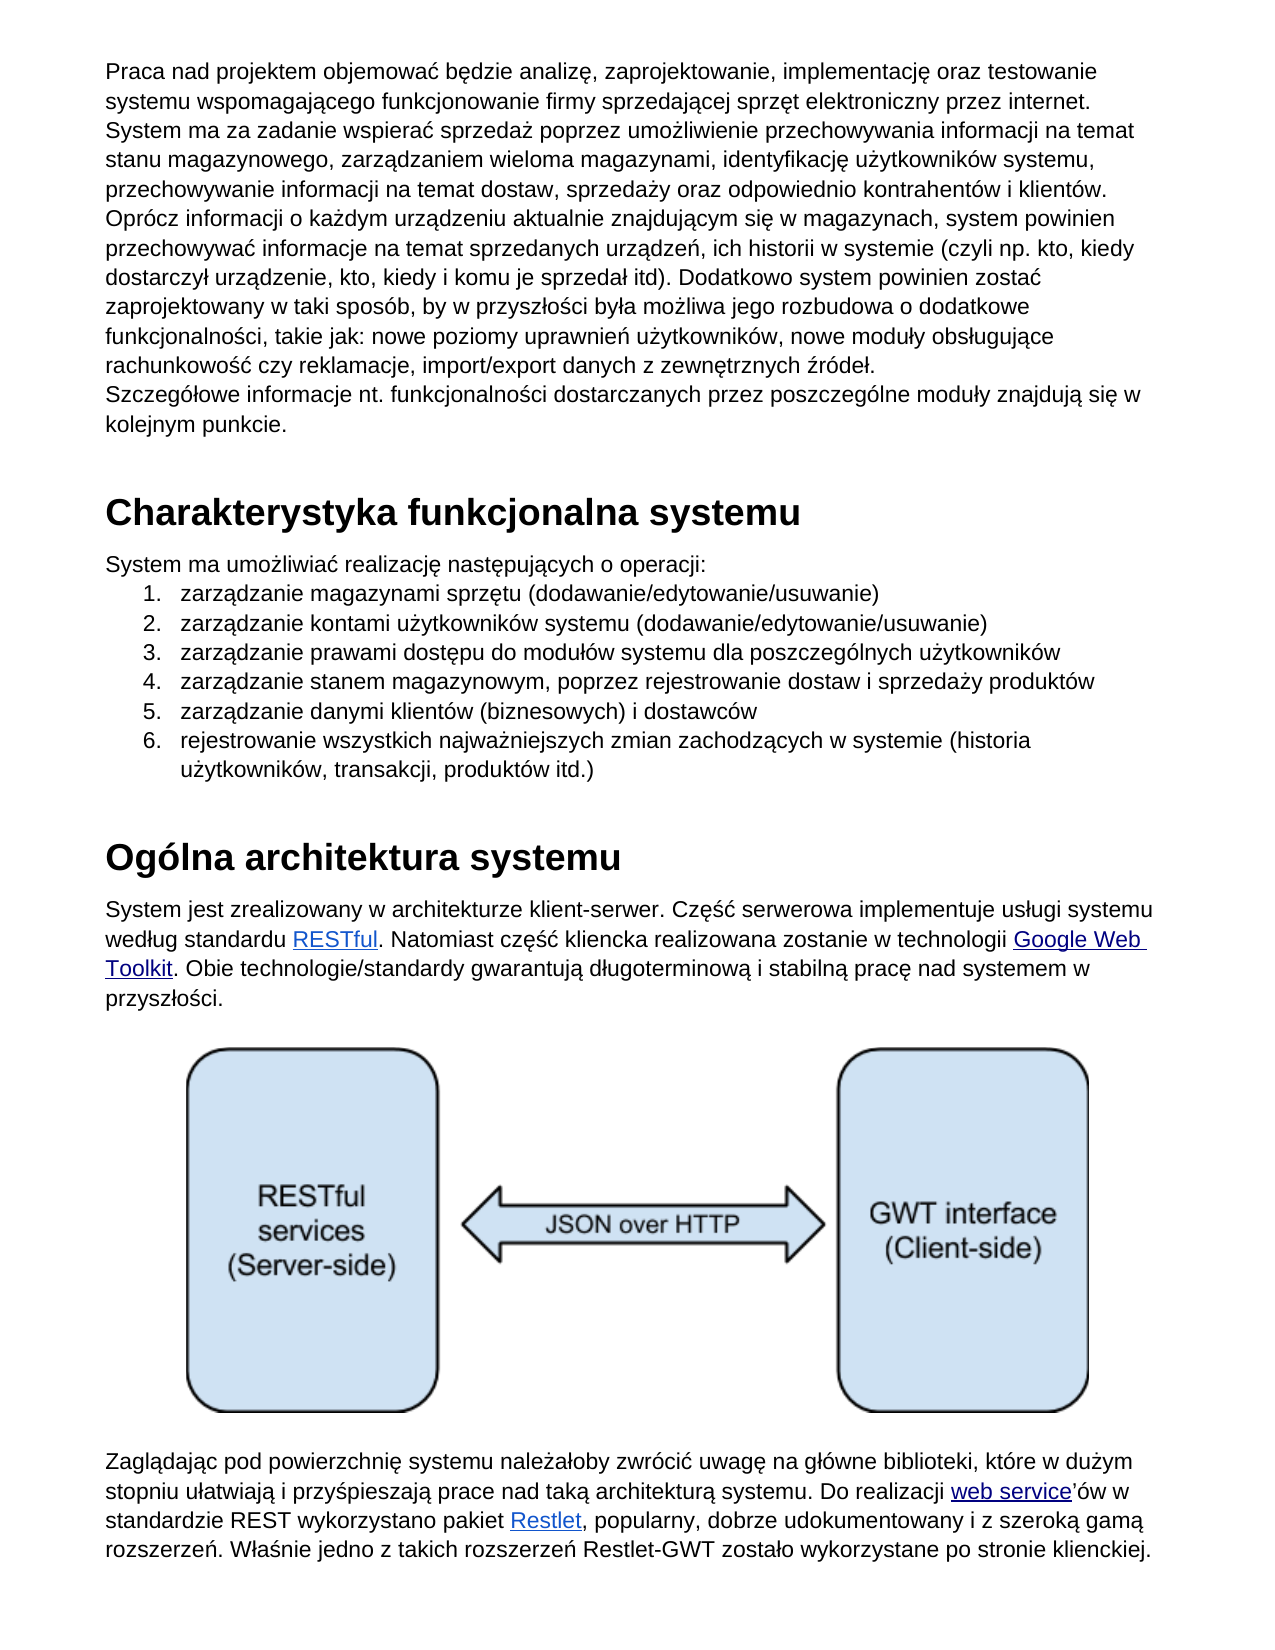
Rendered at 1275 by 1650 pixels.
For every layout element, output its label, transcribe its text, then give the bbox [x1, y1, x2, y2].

subtitle Ogólna architektura systemu [105, 837, 1170, 878]
text Praca nad projektem objemować będzie analizę, zaprojektowanie, implementację oraz testowanie systemu wspomagającego funkcjonowanie firmy sprzedającej sprzęt elektroniczny przez internet. System ma za zadanie wspierać sprzedaż poprzez umożliwienie przechowywania informacji na temat stanu magazynowego, zarządzaniem wieloma magazynami, identyfikację użytkowników systemu, przechowywanie informacji na temat dostaw, sprzedaży oraz odpowiednio kontrahentów i klientów. Oprócz informacji o każdym urządzeniu aktualnie znajdującym się w magazynach, system powinien przechowywać informacje na temat sprzedanych urządzeń, ich historii w systemie (czyli np. kto, kiedy dostarczył urządzenie, kto, kiedy i komu je sprzedał itd). Dodatkowo system powinien zostać zaprojektowany w taki sposób, by w przyszłości była możliwa jego rozbudowa o dodatkowe funkcjonalności, takie jak: nowe poziomy uprawnień użytkowników, nowe moduły obsługujące rachunkowość czy reklamacje, import/export danych z zewnętrznych źródeł. [105, 59, 1170, 378]
list zarządzanie stanem magazynowym, poprzez rejestrowanie dostaw i sprzedaży produktów [143, 669, 1170, 695]
picture [186, 1047, 1089, 1413]
list zarządzanie magazynami sprzętu (dodawanie/edytowanie/usuwanie) [143, 581, 1170, 607]
list rejestrowanie wszystkich najważniejszych zmian zachodzących w systemie (historia użytkowników, transakcji, produktów itd.) [143, 728, 1170, 783]
text Zaglądając pod powierzchnię systemu należałoby zwrócić uwagę na główne biblioteki, które w dużym stopniu ułatwiają i przyśpieszają prace nad taką architekturą systemu. Do realizacji web service’ów w standardzie REST wykorzystano pakiet Restlet, popularny, dobrze udokumentowany i z szeroką gamą rozszerzeń. Właśnie jedno z takich rozszerzeń Restlet-GWT zostało wykorzystane po stronie klienckiej. [105, 1449, 1170, 1563]
list zarządzanie danymi klientów (biznesowych) i dostawców [143, 698, 1170, 724]
subtitle Charakterystyka funkcjonalna systemu [105, 491, 1170, 533]
text System ma umożliwiać realizację następujących o operacji: [105, 552, 1170, 577]
list zarządzanie kontami użytkowników systemu (dodawanie/edytowanie/usuwanie) [143, 610, 1170, 636]
list zarządzanie prawami dostępu do modułów systemu dla poszczególnych użytkowników [143, 640, 1170, 665]
text Szczegółowe informacje nt. funkcjonalności dostarczanych przez poszczególne moduły znajdują się w kolejnym punkcie. [105, 382, 1170, 437]
text System jest zrealizowany w architekturze klient-serwer. Część serwerowa implementuje usługi systemu według standardu RESTful. Natomiast część kliencka realizowana zostanie w technologii Google Web Toolkit. Obie technologie/standardy gwarantują długoterminową i stabilną pracę nad systemem w przyszłości. [105, 897, 1170, 1011]
